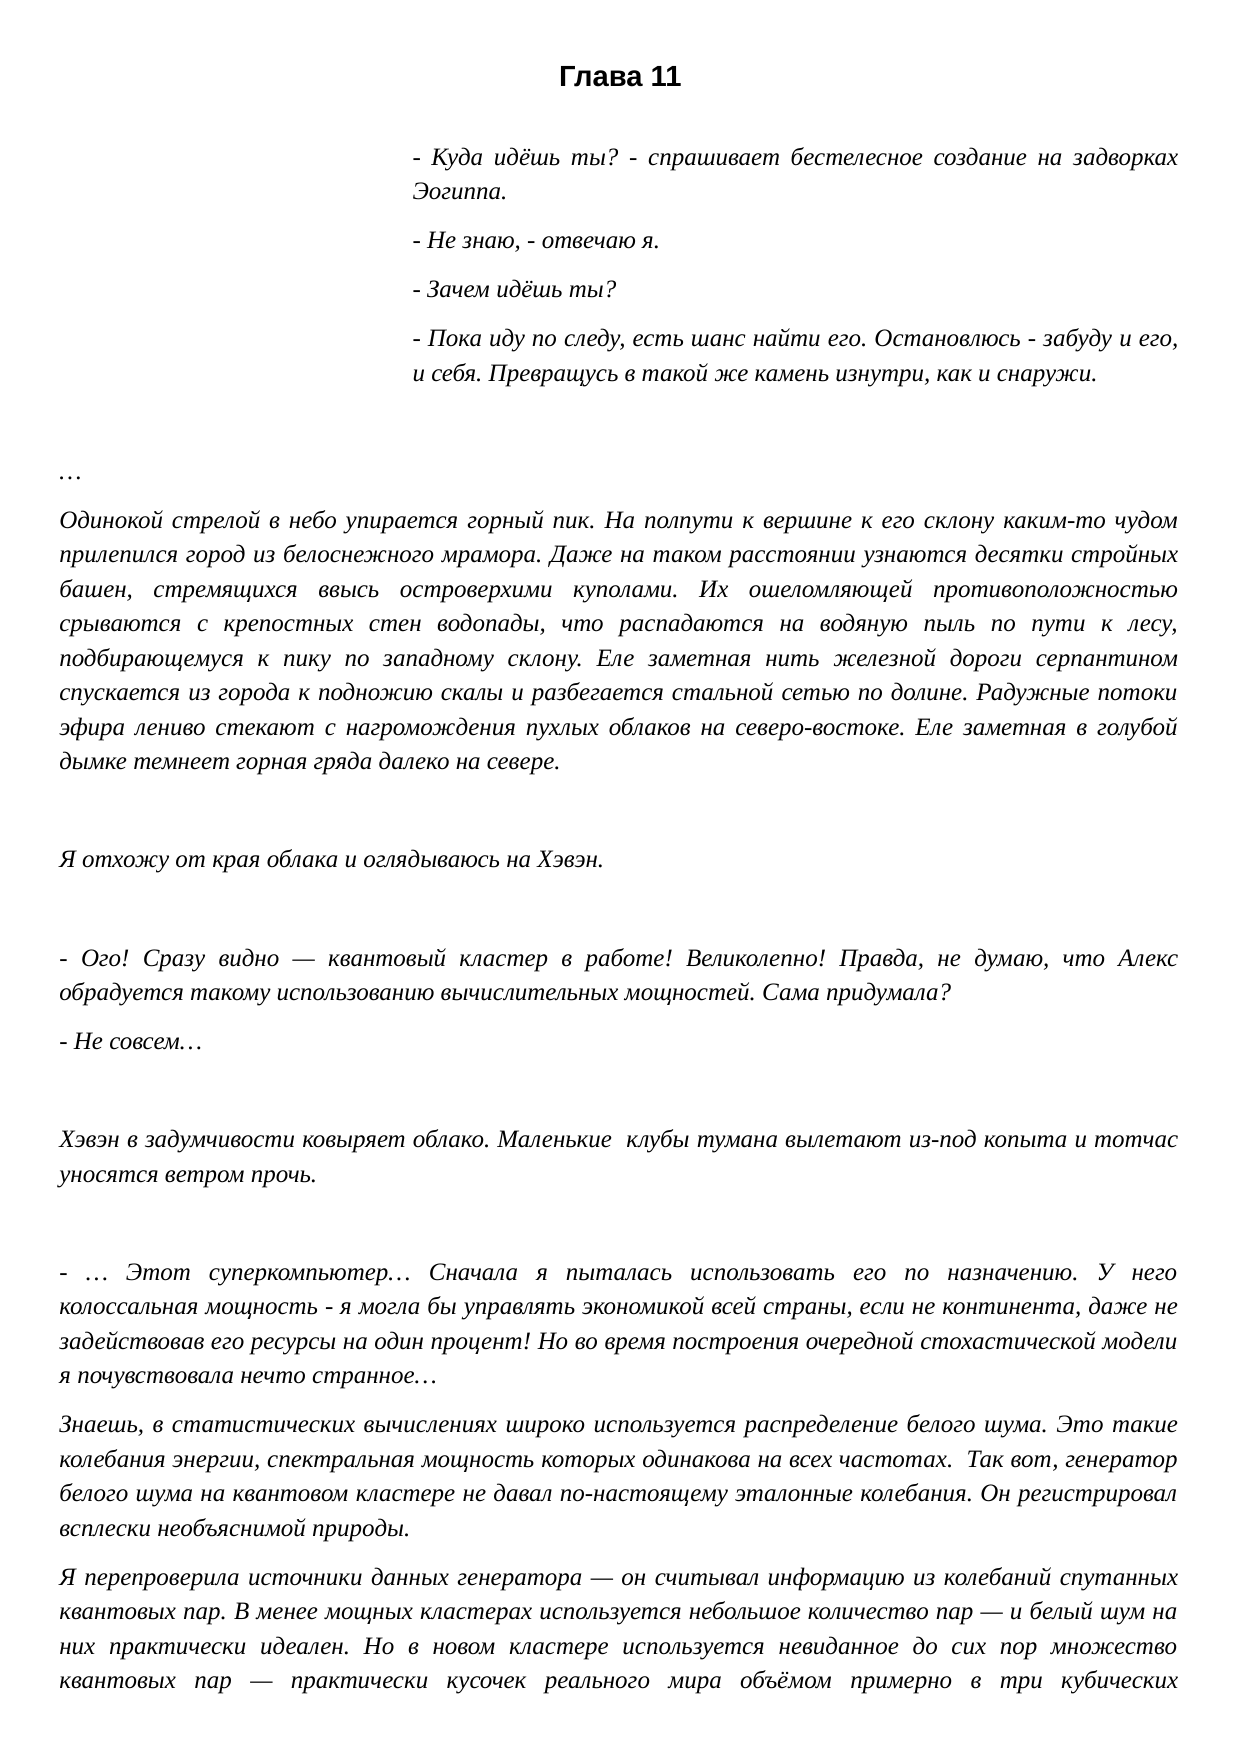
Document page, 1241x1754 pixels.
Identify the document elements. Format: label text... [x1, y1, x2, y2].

text Я отхожу от края облака и оглядываюсь на Хэвэн. [59, 844, 1181, 873]
text … [59, 456, 1181, 485]
text Я перепроверила источники данных генератора — он считывал информацию из колебаний спутанных квантовых пар. В менее мощных кластерах используется небольшое количество пар — и белый шум на них практически идеален. Но в новом кластере используется невиданное до сих пор множество квантовых пар — практически кусочек реального мира объёмом примерно в три кубических [59, 1562, 1181, 1694]
text - Ого! Сразу видно — квантовый кластер в работе! Великолепно! Правда, не думаю, что Алекс обрадуется такому использованию вычислительных мощностей. Сама придумала? [59, 943, 1181, 1006]
text Хэвэн в задумчивости ковыряет облако. Маленькие клубы тумана вылетают из-под копыта и тотчас уносятся ветром прочь. [59, 1124, 1181, 1187]
text - Зачем идёшь ты? [412, 274, 1181, 303]
text - Не знаю, - отвечаю я. [412, 225, 1181, 254]
subtitle Глава 11 [59, 59, 1181, 93]
text - Куда идёшь ты? - спрашивает бестелесное создание на задворках Эогиппа. [412, 142, 1181, 205]
text - Не совсем… [59, 1026, 1181, 1055]
text Знаешь, в статистических вычислениях широко используется распределение белого шума. Это такие колебания энергии, спектральная мощность которых одинакова на всех частотах. Так вот, генератор белого шума на квантовом кластере не давал по-настоящему эталонные колебания. Он регистрировал всплески необъяснимой природы. [59, 1409, 1181, 1542]
text - … Этот суперкомпьютер… Сначала я пыталась использовать его по назначению. У него колоссальная мощность - я могла бы управлять экономикой всей страны, если не континента, даже не задействовав его ресурсы на один процент! Но во время построения очередной стохастической модели я почувствовала нечто странное… [59, 1257, 1181, 1389]
text - Пока иду по следу, есть шанс найти его. Остановлюсь - забуду и его, и себя. Превращусь в такой же камень изнутри, как и снаружи. [412, 323, 1181, 387]
text Одинокой стрелой в небо упирается горный пик. На полпути к вершине к его склону каким-то чудом прилепился город из белоснежного мрамора. Даже на таком расстоянии узнаются десятки стройных башен, стремящихся ввысь островерхими куполами. Их ошеломляющей противоположностью срываются с крепостных стен водопады, что распадаются на водяную пыль по пути к лесу, подбирающемуся к пику по западному склону. Еле заметная нить железной дороги серпантином спускается из города к подножию скалы и разбегается стальной сетью по долине. Радужные потоки эфира лениво стекают с нагромождения пухлых облаков на северо-востоке. Еле заметная в голубой дымке темнеет горная гряда далеко на севере. [59, 505, 1181, 775]
